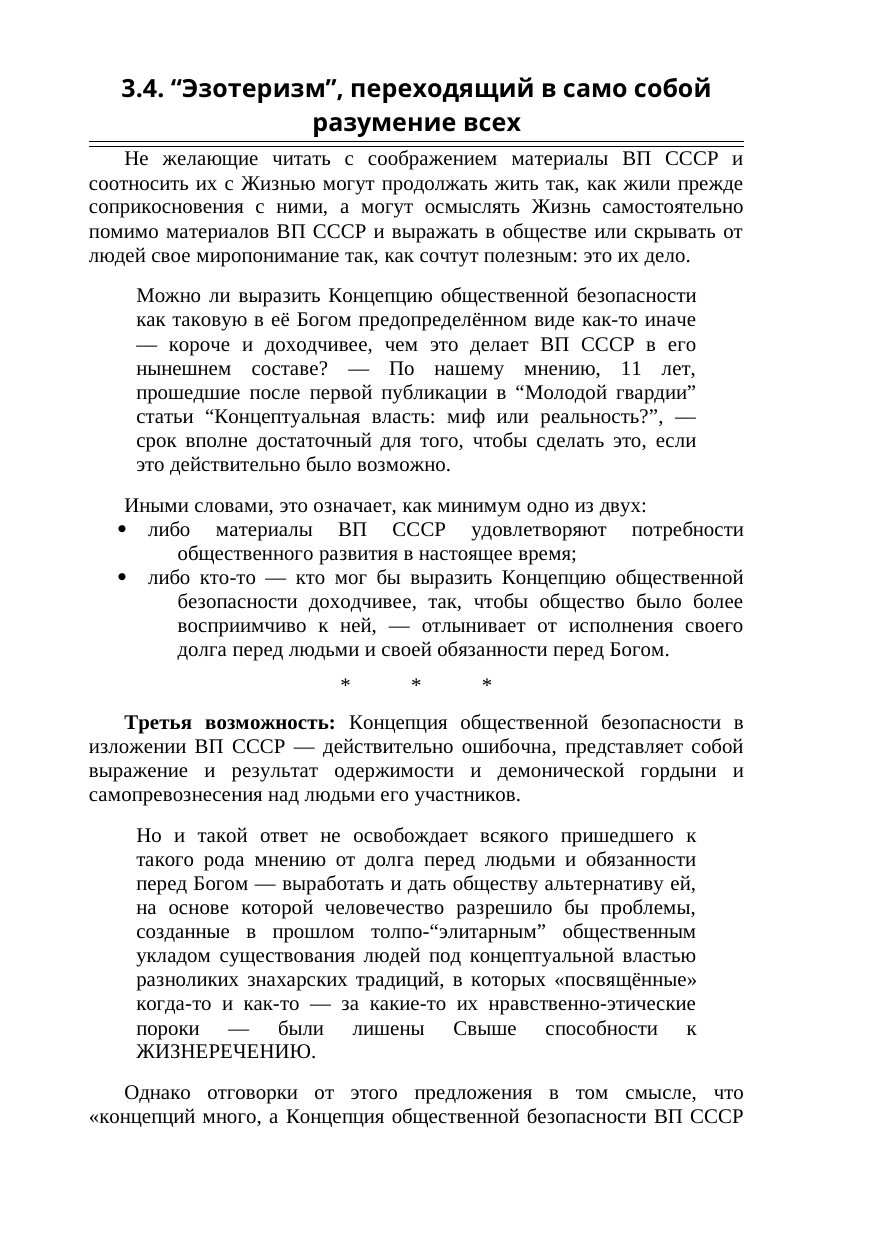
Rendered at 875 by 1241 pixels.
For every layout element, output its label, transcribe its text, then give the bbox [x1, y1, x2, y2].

text Но и такой ответ не освобождает всякого пришедшего к такого рода мнению от долга перед людьми и обязанности перед Богом — выработать и дать обществу альтернативу ей, на основе которой человечество разрешило бы проблемы, созданные в прошлом толпо-“элитарным” общественным укладом существования людей под концептуальной властью разноликих знахарских традиций, в которых «посвя­щённые» когда-то и как-то — за какие-то их нравственно-этические пороки — были лишены Свыше способности к ЖИЗНЕРЕЧЕНИЮ. [136, 823, 697, 1063]
text Однако отговорки от этого предложения в том смысле, что «концепций много, а Концепция общественной безопасности ВП СССР [89, 1080, 744, 1128]
text Иными словами, это означает, как минимум одно из двух: [89, 492, 744, 516]
text Третья возможность: Концепция общественной безопасности в изложении ВП СССР — действительно ошибочна, представляет собой выражение и результат одержимости и демонической гордыни и самопревознесения над людьми его участников. [89, 710, 744, 806]
text Не желающие читать с соображением материалы ВП СССР и соотносить их с Жизнью могут продолжать жить так, как жили прежде соприкосновения с ними, а могут осмыслять Жизнь самостоятельно помимо материалов ВП СССР и выражать в обществе или скрывать от людей свое миропонимание так, как сочтут полезным: это их дело. [89, 147, 744, 267]
text * * * [89, 673, 744, 697]
list либо материалы ВП СССР удовлетворяют потребности общественного развития в настоящее время; [118, 516, 744, 564]
list либо кто-то — кто мог бы выразить Концепцию общественной безопасности доходчивее, так, чтобы общество было более восприимчиво к ней, — отлынивает от исполнения своего долга перед людьми и своей обязанности перед Богом. [118, 564, 744, 661]
text Можно ли выразить Концепцию общественной безопасности как таковую в её Богом предопределённом виде как-то иначе — короче и доходчивее, чем это делает ВП СССР в его нынешнем составе? — По нашему мнению, 11 лет, прошедшие после первой публикации в “Молодой гвардии” статьи “Кон­цеп­туальная власть: миф или реальность?”, — срок вполне достаточный для того, чтобы сделать это, если это действительно было возможно. [136, 283, 697, 476]
